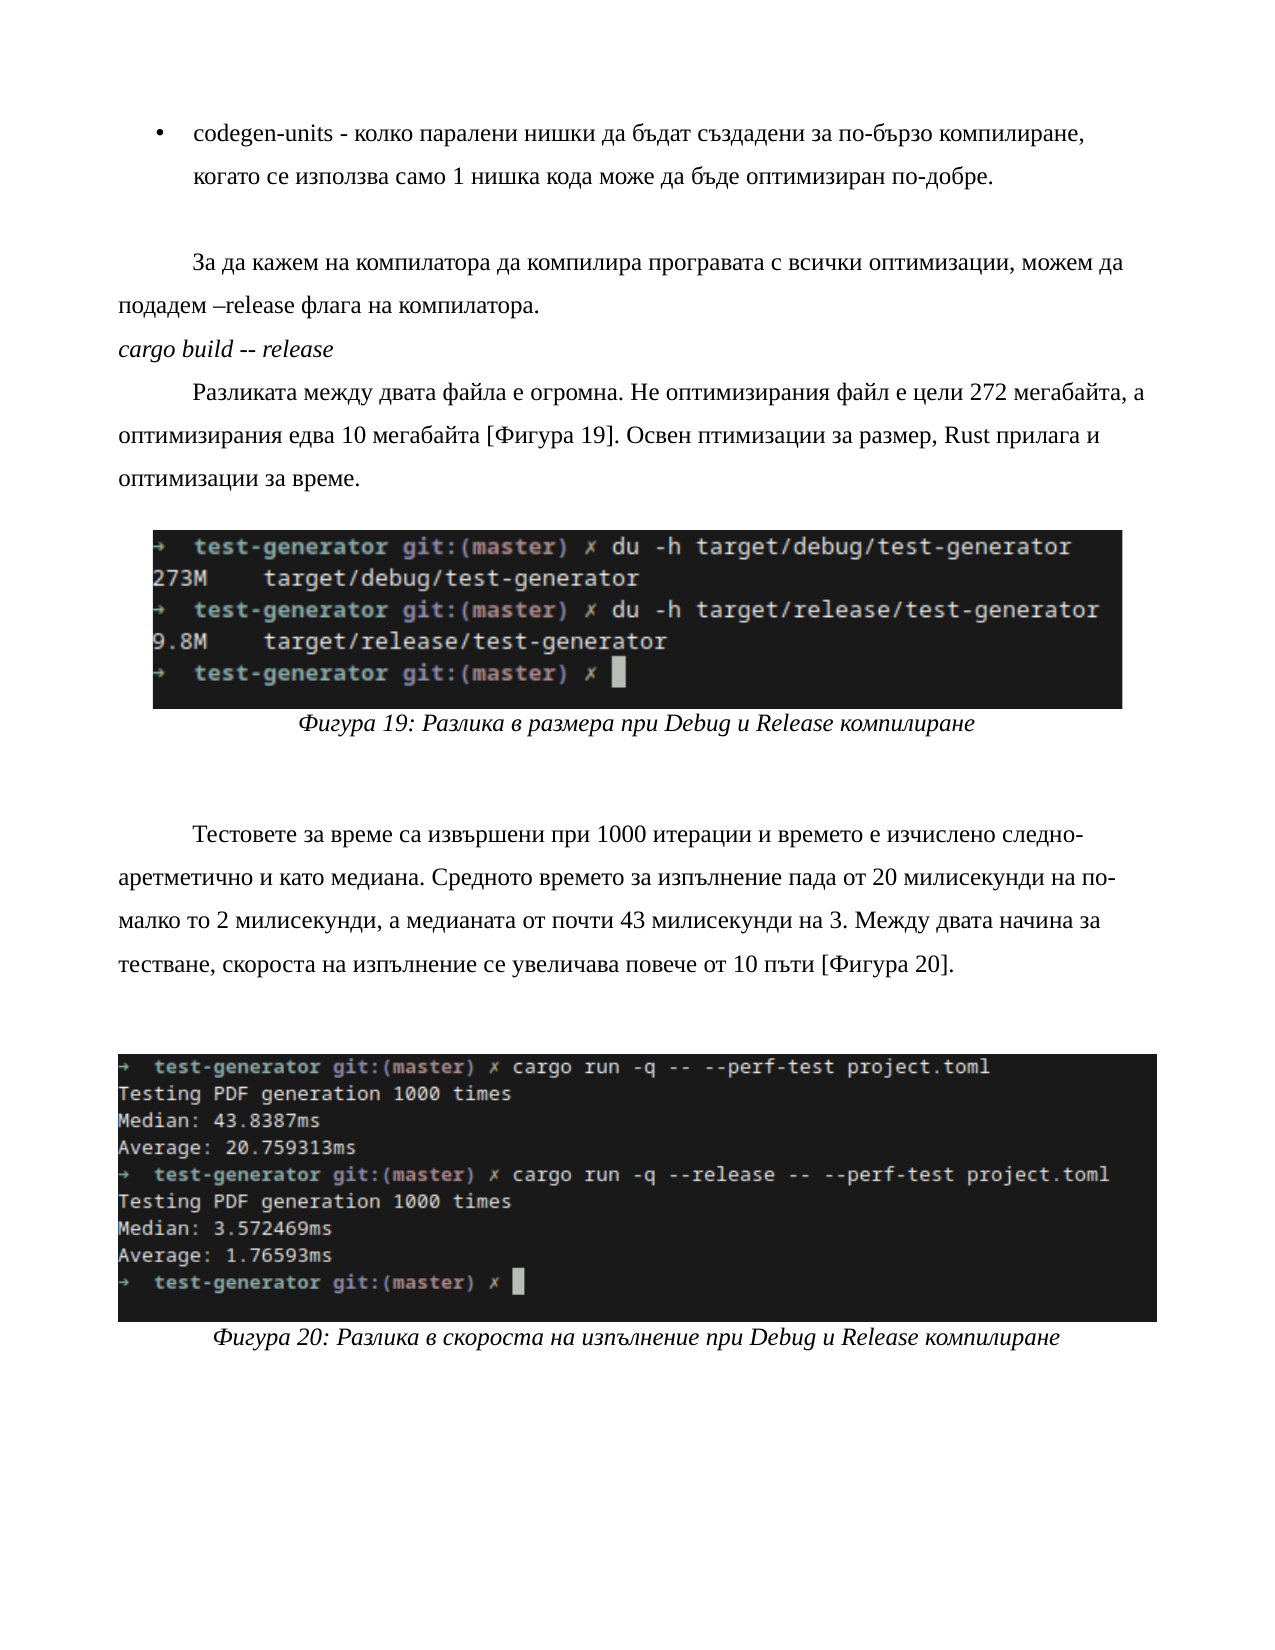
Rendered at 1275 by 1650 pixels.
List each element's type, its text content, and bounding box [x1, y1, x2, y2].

text Фигура 19: Разлика в размера при Debug и Release компилиране [153, 709, 1122, 737]
text подадем –release флага на компилатора. [118, 291, 1157, 319]
list codegen-units - колко паралени нишки да бъдат създадени за по-бързо компилиране, когато се използва само 1 нишка кода може да бъде оптимизиран по-добре. [156, 118, 1157, 190]
picture [118, 1054, 1157, 1322]
text [118, 1351, 1157, 1379]
text Фигура 20: Разлика в скороста на изпълнение при Debug и Release компилиране [118, 1322, 1157, 1351]
text За да кажем на компилатора да компилира програвата с всички оптимизации, можем да [118, 247, 1157, 276]
text cargo build -- release [118, 334, 1157, 362]
text Разликата между двата файла е огромна. Не оптимизирания файл е цели 272 мегабайта, а оптимизирания едва 10 мегабайта [Фигура 19]. Освен птимизации за размер, Rust прилага и оптимизации за време. Тестовете за време са извършени при 1000 итерации и времето е изчислено следно-аретметично и като медиана. Средното времето за изпълнение пада от 20 милисекунди на по-малко то 2 милисекунди, а медианата от почти 43 милисекунди на 3. Между двата начина за тестване, скороста на изпълнение се увеличава повече от 10 пъти [Фигура 20]. [118, 377, 1157, 1054]
picture [152, 530, 1123, 709]
